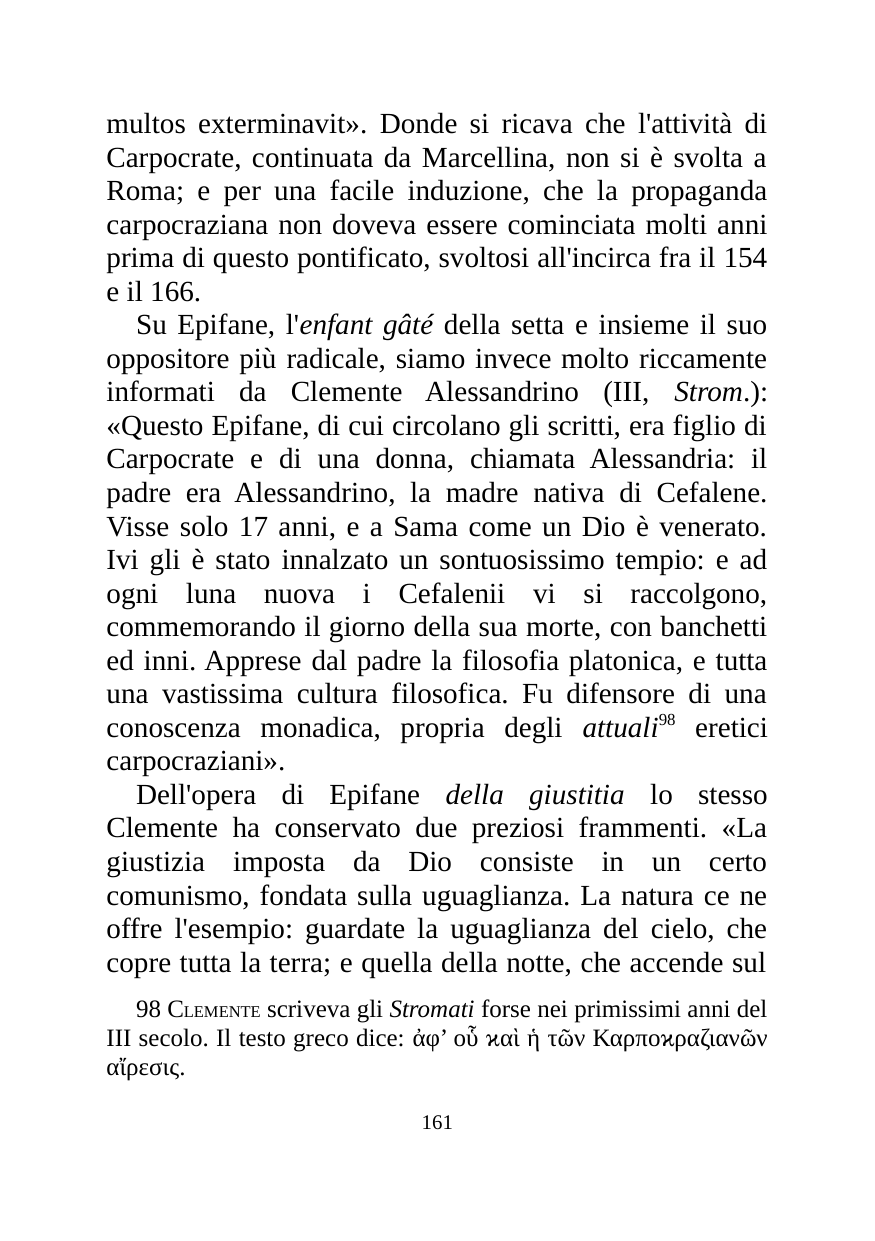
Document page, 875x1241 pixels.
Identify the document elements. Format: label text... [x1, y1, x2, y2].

text Clemente scriveva gli Stromati forse nei primissimi anni del III secolo. Il testo greco dice: ἀφ’ οὗ ϰαὶ ἡ τῶν Καρποϰραζιανῶν αἴρεσις. [106, 994, 768, 1080]
text multos exterminavit». Donde si ricava che l'attività di Carpocrate, continuata da Marcellina, non si è svolta a Roma; e per una facile induzione, che la propaganda carpocraziana non doveva essere cominciata molti anni prima di questo pontificato, svoltosi all'incirca fra il 154 e il 166. [106, 106, 768, 307]
text Su Epifane, l'enfant gâté della setta e insieme il suo oppositore più radicale, siamo invece molto riccamente informati da Clemente Alessandrino (III, Strom.): «Questo Epifane, di cui circolano gli scritti, era figlio di Carpocrate e di una donna, chiamata Alessandria: il padre era Alessandrino, la madre nativa di Cefalene. Visse solo 17 anni, e a Sama come un Dio è venerato. Ivi gli è stato innalzato un sontuosissimo tempio: e ad ogni luna nuova i Cefalenii vi si raccolgono, commemorando il giorno della sua morte, con banchetti ed inni. Apprese dal padre la filosofia platonica, e tutta una vastissima cultura filosofica. Fu difensore di una conoscenza monadica, propria degli attuali eretici carpocraziani». [106, 307, 768, 777]
text Dell'opera di Epifane della giustitia lo stesso Clemente ha conservato due preziosi frammenti. «La giustizia imposta da Dio consiste in un certo comunismo, fondata sulla uguaglianza. La natura ce ne offre l'esempio: guardate la uguaglianza del cielo, che copre tutta la terra; e quella della notte, che accende sul [106, 777, 768, 978]
